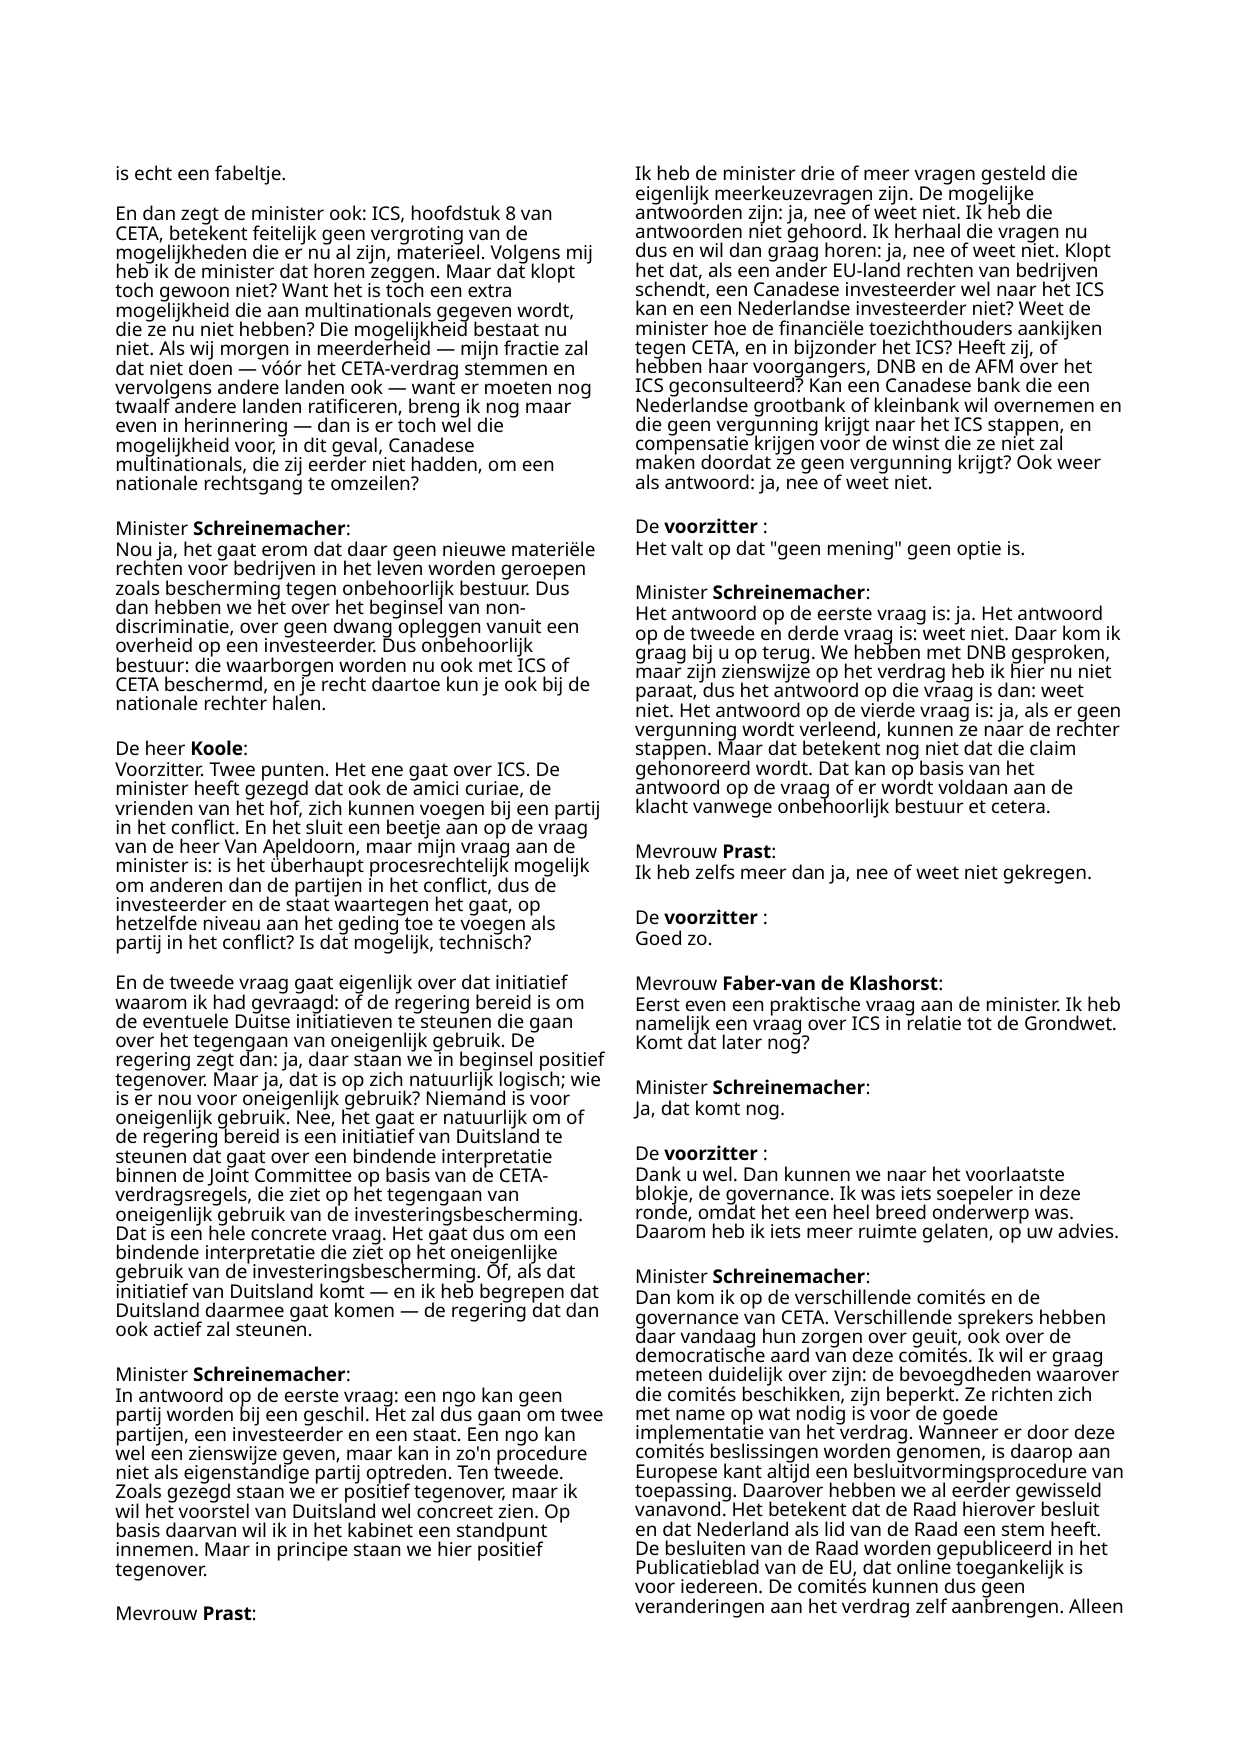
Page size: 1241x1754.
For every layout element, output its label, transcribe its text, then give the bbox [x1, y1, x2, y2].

text En dan zegt de minister ook: ICS, hoofdstuk 8 van CETA, betekent feitelijk geen vergroting van de mogelijkheden die er nu al zijn, materieel. Volgens mij heb ik de minister dat horen zeggen. Maar dat klopt toch gewoon niet? Want het is toch een extra mogelijkheid die aan multinationals gegeven wordt, die ze nu niet hebben? Die mogelijkheid bestaat nu niet. Als wij morgen in meerderheid — mijn fractie zal dat niet doen — vóór het CETA-verdrag stemmen en vervolgens andere landen ook — want er moeten nog twaalf andere landen ratificeren, breng ik nog maar even in herinnering — dan is er toch wel die mogelijkheid voor, in dit geval, Canadese multinationals, die zij eerder niet hadden, om een nationale rechtsgang te omzeilen? [115, 205, 605, 494]
text Goed zo. [635, 930, 1125, 949]
text Dank u wel. Dan kunnen we naar het voorlaatste blokje, de governance. Ik was iets soepeler in deze ronde, omdat het een heel breed onderwerp was. Daarom heb ik iets meer ruimte gelaten, op uw advies. [635, 1166, 1125, 1243]
text En de tweede vraag gaat eigenlijk over dat initiatief waarom ik had gevraagd: of de regering bereid is om de eventuele Duitse initiatieven te steunen die gaan over het tegengaan van oneigenlijk gebruik. De regering zegt dan: ja, daar staan we in beginsel positief tegenover. Maar ja, dat is op zich natuurlijk logisch; wie is er nou voor oneigenlijk gebruik? Niemand is voor oneigenlijk gebruik. Nee, het gaat er natuurlijk om of de regering bereid is een initiatief van Duitsland te steunen dat gaat over een bindende interpretatie binnen de Joint Committee op basis van de CETA-verdragsregels, die ziet op het tegengaan van oneigenlijk gebruik van de investeringsbescherming. Dat is een hele concrete vraag. Het gaat dus om een bindende interpretatie die ziet op het oneigenlijke gebruik van de investeringsbescherming. Of, als dat initiatief van Duitsland komt — en ik heb begrepen dat Duitsland daarmee gaat komen — de regering dat dan ook actief zal steunen. [115, 974, 605, 1341]
text Het antwoord op de eerste vraag is: ja. Het antwoord op de tweede en derde vraag is: weet niet. Daar kom ik graag bij u op terug. We hebben met DNB gesproken, maar zijn zienswijze op het verdrag heb ik hier nu niet paraat, dus het antwoord op die vraag is dan: weet niet. Het antwoord op de vierde vraag is: ja, als er geen vergunning wordt verleend, kunnen ze naar de rechter stappen. Maar dat betekent nog niet dat die claim gehonoreerd wordt. Dat kan op basis van het antwoord op de vraag of er wordt voldaan aan de klacht vanwege onbehoorlijk bestuur et cetera. [635, 605, 1125, 817]
text Dan kom ik op de verschillende comités en de governance van CETA. Verschillende sprekers hebben daar vandaag hun zorgen over geuit, ook over de democratische aard van deze comités. Ik wil er graag meteen duidelijk over zijn: de bevoegdheden waarover die comités beschikken, zijn beperkt. Ze richten zich met name op wat nodig is voor de goede implementatie van het verdrag. Wanneer er door deze comités beslissingen worden genomen, is daarop aan Europese kant altijd een besluitvormingsprocedure van toepassing. Daarover hebben we al eerder gewisseld vanavond. Het betekent dat de Raad hierover besluit en dat Nederland als lid van de Raad een stem heeft. De besluiten van de Raad worden gepubliceerd in het Publicatieblad van de EU, dat online toegankelijk is voor iedereen. De comités kunnen dus geen veranderingen aan het verdrag zelf aanbrengen. Alleen [635, 1289, 1125, 1617]
text Minister Schreinemacher: [115, 1361, 605, 1387]
text Het valt op dat "geen mening" geen optie is. [635, 539, 1125, 559]
text Minister Schreinemacher: [115, 515, 605, 541]
text De voorzitter : [635, 1140, 1125, 1166]
text Ja, dat komt nog. [635, 1100, 1125, 1119]
text Voorzitter. Twee punten. Het ene gaat over ICS. De minister heeft gezegd dat ook de amici curiae, de vrienden van het hof, zich kunnen voegen bij een partij in het conflict. En het sluit een beetje aan op de vraag van de heer Van Apeldoorn, maar mijn vraag aan de minister is: is het überhaupt procesrechtelijk mogelijk om anderen dan de partijen in het conflict, dus de investeerder en de staat waartegen het gaat, op hetzelfde niveau aan het geding toe te voegen als partij in het conflict? Is dat mogelijk, technisch? [115, 761, 605, 954]
text is echt een fabeltje. [115, 165, 605, 184]
text Mevrouw Faber-van de Klashorst: [635, 970, 1125, 996]
text Minister Schreinemacher: [635, 1264, 1125, 1289]
text De voorzitter : [635, 514, 1125, 539]
text Eerst even een praktische vraag aan de minister. Ik heb namelijk een vraag over ICS in relatie tot de Grondwet. Komt dat later nog? [635, 996, 1125, 1053]
text De voorzitter : [635, 904, 1125, 930]
text Mevrouw Prast: [635, 838, 1125, 864]
text De heer Koole: [115, 735, 605, 761]
text Minister Schreinemacher: [635, 1074, 1125, 1100]
text Ik heb zelfs meer dan ja, nee of weet niet gekregen. [635, 864, 1125, 883]
text Ik heb de minister drie of meer vragen gesteld die eigenlijk meerkeuzevragen zijn. De mogelijke antwoorden zijn: ja, nee of weet niet. Ik heb die antwoorden niet gehoord. Ik herhaal die vragen nu dus en wil dan graag horen: ja, nee of weet niet. Klopt het dat, als een ander EU-land rechten van bedrijven schendt, een Canadese investeerder wel naar het ICS kan en een Nederlandse investeerder niet? Weet de minister hoe de financiële toezichthouders aankijken tegen CETA, en in bijzonder het ICS? Heeft zij, of hebben haar voorgangers, DNB en de AFM over het ICS geconsulteerd? Kan een Canadese bank die een Nederlandse grootbank of kleinbank wil overnemen en die geen vergunning krijgt naar het ICS stappen, en compensatie krijgen voor de winst die ze niet zal maken doordat ze geen vergunning krijgt? Ook weer als antwoord: ja, nee of weet niet. [635, 165, 1125, 493]
text In antwoord op de eerste vraag: een ngo kan geen partij worden bij een geschil. Het zal dus gaan om twee partijen, een investeerder en een staat. Een ngo kan wel een zienswijze geven, maar kan in zo'n procedure niet als eigenstandige partij optreden. Ten tweede. Zoals gezegd staan we er positief tegenover, maar ik wil het voorstel van Duitsland wel concreet zien. Op basis daarvan wil ik in het kabinet een standpunt innemen. Maar in principe staan we hier positief tegenover. [115, 1387, 605, 1580]
text Mevrouw Prast: [115, 1601, 605, 1626]
text Minister Schreinemacher: [635, 579, 1125, 605]
text Nou ja, het gaat erom dat daar geen nieuwe materiële rechten voor bedrijven in het leven worden geroepen zoals bescherming tegen onbehoorlijk bestuur. Dus dan hebben we het over het beginsel van non-discriminatie, over geen dwang opleggen vanuit een overheid op een investeerder. Dus onbehoorlijk bestuur: die waarborgen worden nu ook met ICS of CETA beschermd, en je recht daartoe kun je ook bij de nationale rechter halen. [115, 541, 605, 714]
